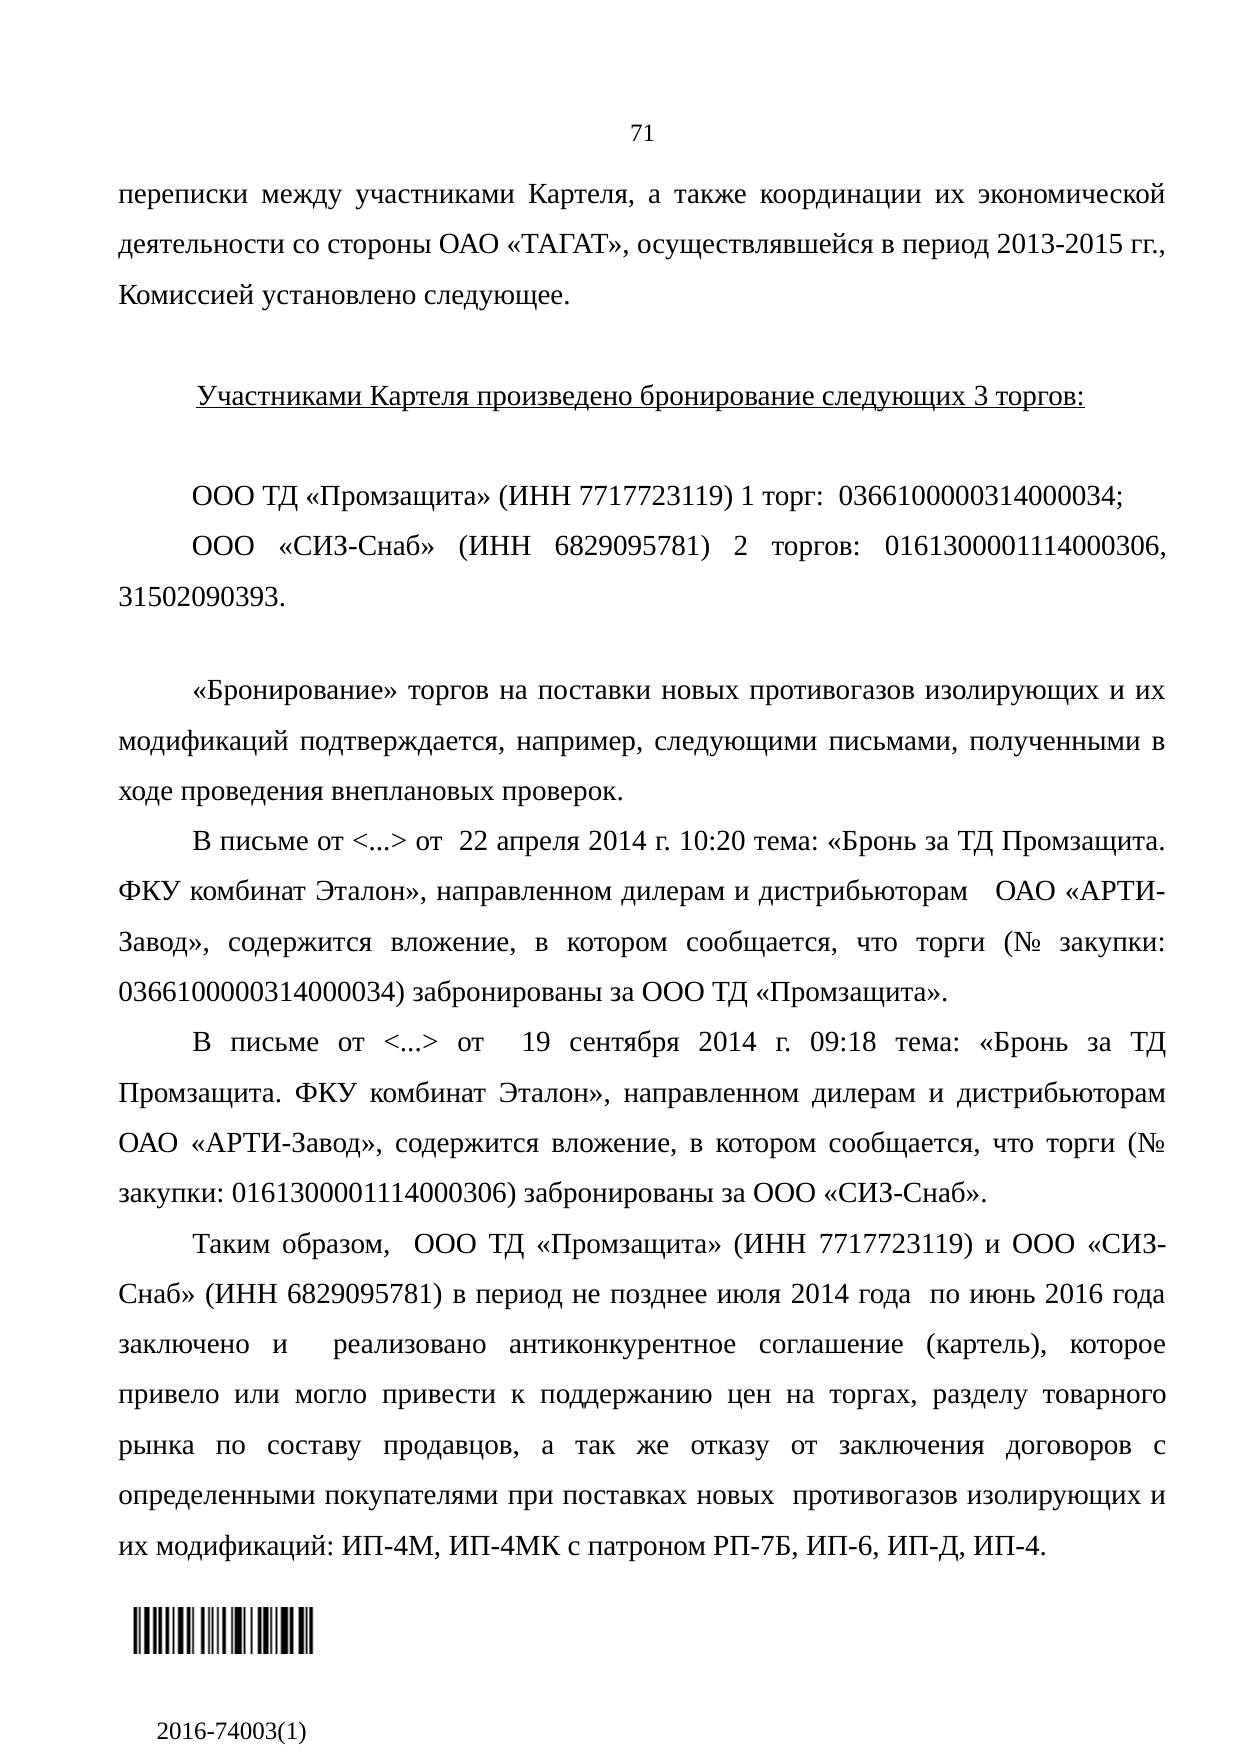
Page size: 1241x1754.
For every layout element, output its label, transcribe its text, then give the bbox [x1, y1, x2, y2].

picture [118, 1607, 331, 1654]
text Таким образом, ООО ТД «Промзащита» (ИНН 7717723119) и ООО «СИЗ-Снаб» (ИНН 6829095781) в период не позднее июля 2014 года по июнь 2016 года заключено и реализовано антиконкурентное соглашение (картель), которое привело или могло привести к поддержанию цен на торгах, разделу товарного рынка по составу продавцов, а так же отказу от заключения договоров с определенными покупателями при поставках новых противогазов изолирующих и их модификаций: ИП-4М, ИП-4МК с патроном РП-7Б, ИП-6, ИП-Д, ИП-4. [118, 1226, 1167, 1561]
text переписки между участниками Картеля, а также координации их экономической деятельности со стороны ОАО «ТАГАТ», осуществлявшейся в период 2013-2015 гг., Комиссией установлено следующее. [118, 176, 1167, 311]
text В письме от <...> от 22 апреля 2014 г. 10:20 тема: «Бронь за ТД Промзащита. ФКУ комбинат Эталон», направленном дилерам и дистрибьюторам ОАО «АРТИ-Завод», содержится вложение, в котором сообщается, что торги (№ закупки: 0366100000314000034) забронированы за ООО ТД «Промзащита». [118, 823, 1167, 1008]
text «Бронирование» торгов на поставки новых противогазов изолирующих и их модификаций подтверждается, например, следующими письмами, полученными в ходе проведения внеплановых проверок. [118, 672, 1167, 806]
text В письме от <...> от 19 сентября 2014 г. 09:18 тема: «Бронь за ТД Промзащита. ФКУ комбинат Эталон», направленном дилерам и дистрибьюторам ОАО «АРТИ-Завод», содержится вложение, в котором сообщается, что торги (№ закупки: 0161300001114000306) забронированы за ООО «СИЗ-Снаб». [118, 1024, 1167, 1209]
text ООО ТД «Промзащита» (ИНН 7717723119) 1 торг: 0366100000314000034; [118, 478, 1167, 512]
text ООО «СИЗ-Снаб» (ИНН 6829095781) 2 торгов: 0161300001114000306, 31502090393. [118, 528, 1167, 612]
text Участниками Картеля произведено бронирование следующих 3 торгов: [118, 378, 1167, 411]
